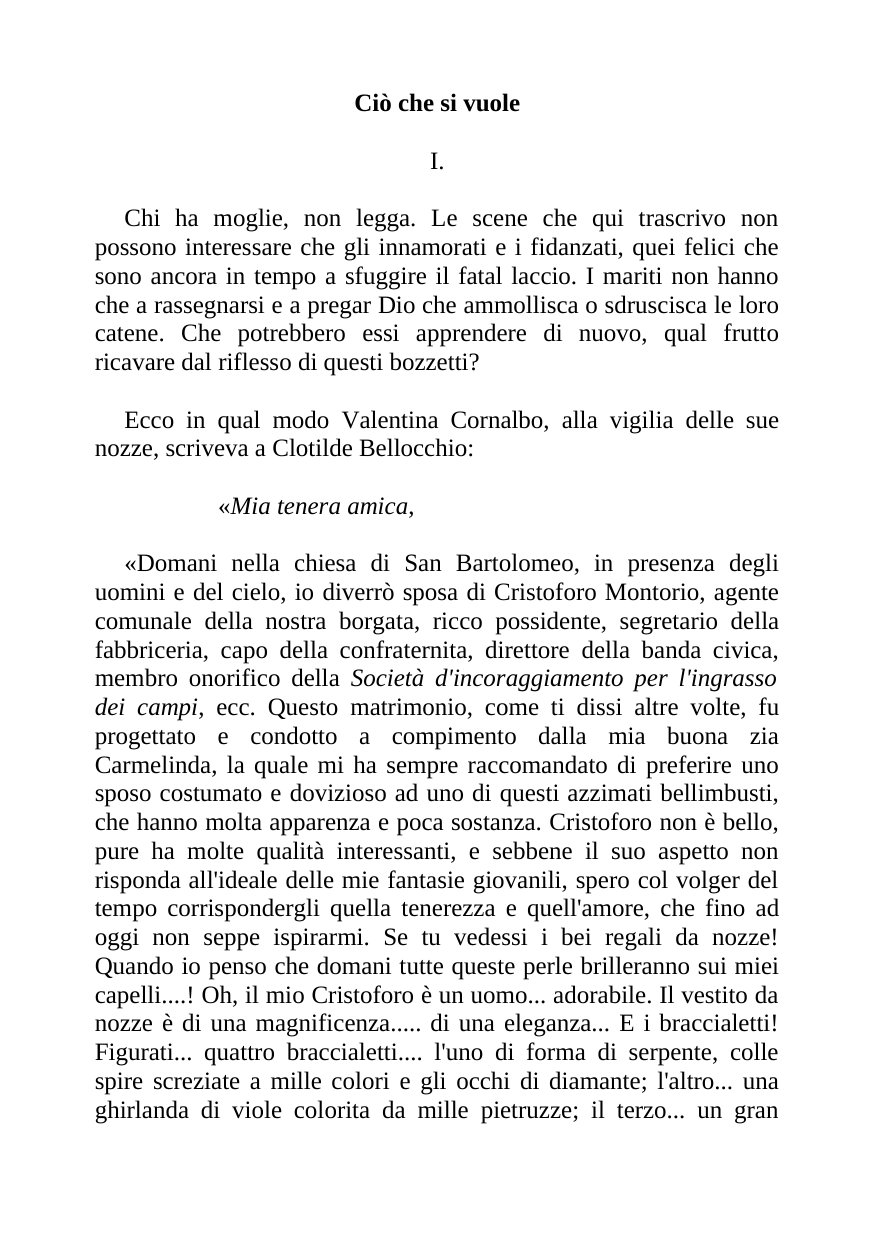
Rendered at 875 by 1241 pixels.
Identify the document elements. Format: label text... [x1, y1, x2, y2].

text Ciò che si vuole [94, 88, 779, 117]
text «Mia tenera amica, [188, 491, 779, 520]
text «Domani nella chiesa di San Bartolomeo, in presenza degli uomini e del cielo, io diverrò sposa di Cristoforo Montorio, agente comunale della nostra borgata, ricco possidente, segretario della fabbriceria, capo della confraternita, direttore della banda civica, membro onorifico della Società d'incoraggiamento per l'ingrasso dei campi, ecc. Questo matrimonio, come ti dissi altre volte, fu progettato e condotto a compimento dalla mia buona zia Carmelinda, la quale mi ha sempre raccomandato di preferire uno sposo costumato e dovizioso ad uno di questi azzimati bellimbusti, che hanno molta apparenza e poca sostanza. Cristoforo non è bello, pure ha molte qualità interessanti, e sebbene il suo aspetto non risponda all'ideale delle mie fantasie giovanili, spero col volger del tempo corrispondergli quella tenerezza e quell'amore, che fino ad oggi non seppe ispirarmi. Se tu vedessi i bei regali da nozze! Quando io penso che domani tutte queste perle brilleranno sui miei capelli....! Oh, il mio Cristoforo è un uomo... adorabile. Il vestito da nozze è di una magnificenza..... di una eleganza... E i braccialetti! Figurati... quattro braccialetti.... l'uno di forma di serpente, colle spire screziate a mille colori e gli occhi di diamante; l'altro... una ghirlanda di viole colorita da mille pietruzze; il terzo... un gran [94, 548, 779, 1123]
text I. [94, 146, 779, 175]
text Chi ha moglie, non legga. Le scene che qui trascrivo non possono interessare che gli innamorati e i fidanzati, quei felici che sono ancora in tempo a sfuggire il fatal laccio. I mariti non hanno che a rassegnarsi e a pregar Dio che ammollisca o sdruscisca le loro catene. Che potrebbero essi apprendere di nuovo, qual frutto ricavare dal riflesso di questi bozzetti? [94, 203, 779, 376]
text Ecco in qual modo Valentina Cornalbo, alla vigilia delle sue nozze, scriveva a Clotilde Bellocchio: [94, 405, 779, 462]
